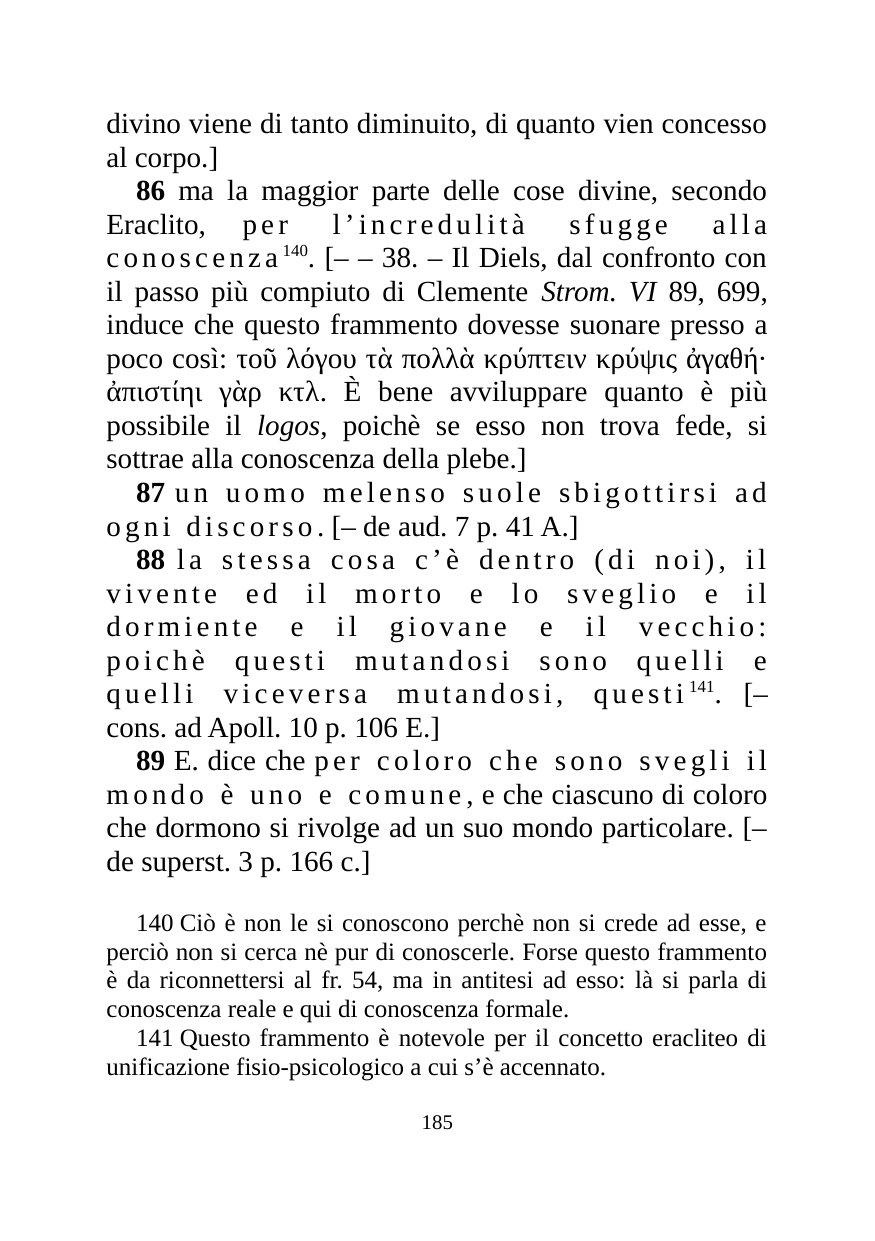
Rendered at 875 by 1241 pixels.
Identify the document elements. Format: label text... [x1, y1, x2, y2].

text 86 ma la maggior parte delle cose divine, secondo Eraclito, per l’incredulità sfugge alla conoscenza. [– – 38. – Il Diels, dal confronto con il passo più compiuto di Clemente Strom. VI 89, 699, induce che questo frammento dovesse suonare presso a poco così: τοῦ λόγου τὰ πολλὰ κρύπτειν κρύψις ἀγαθή· ἀπιστίηι γὰρ κτλ. È bene avviluppare quanto è più possibile il logos, poichè se esso non trova fede, si sottrae alla conoscenza della plebe.] [106, 173, 768, 475]
text divino viene di tanto diminuito, di quanto vien concesso al corpo.] [106, 106, 768, 173]
text Questo frammento è notevole per il concetto eracliteo di unificazione fisio-psicologico a cui s’è accennato. [106, 1023, 768, 1080]
text 87 un uomo melenso suole sbigottirsi ad ogni discorso. [– de aud. 7 p. 41 A.] [106, 475, 768, 542]
text 89 E. dice che per coloro che sono svegli il mondo è uno e comune, e che ciascuno di coloro che dormono si rivolge ad un suo mondo particolare. [– de superst. 3 p. 166 c.] [106, 743, 768, 878]
text Ciò è non le si conoscono perchè non si crede ad esse, e perciò non si cerca nè pur di conoscerle. Forse questo frammento è da riconnettersi al fr. 54, ma in antitesi ad esso: là si parla di conoscenza reale e qui di conoscenza formale. [106, 908, 768, 1023]
text 88 la stessa cosa c’è dentro (di noi), il vivente ed il morto e lo sveglio e il dormiente e il giovane e il vecchio: poichè questi mutandosi sono quelli e quelli viceversa mutandosi, questi. [– cons. ad Apoll. 10 p. 106 E.] [106, 542, 768, 743]
